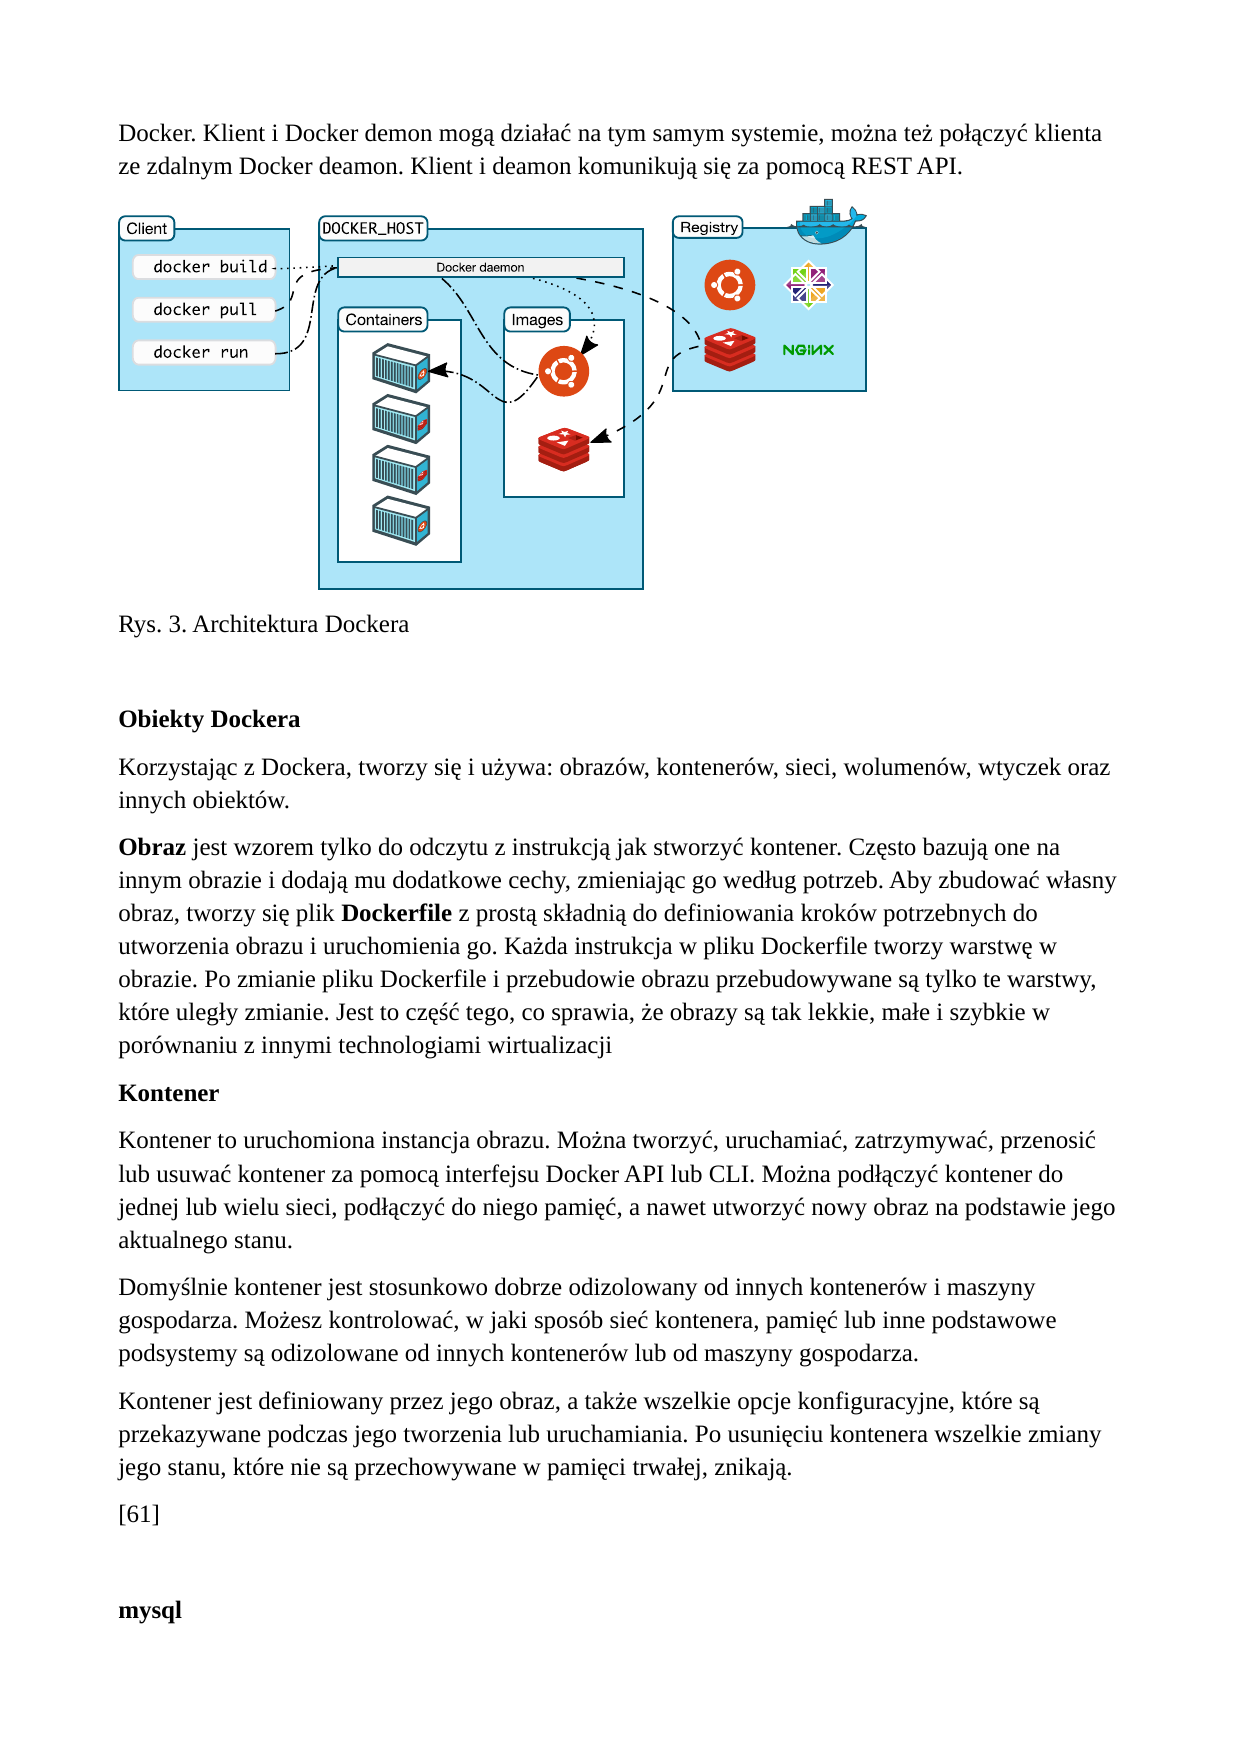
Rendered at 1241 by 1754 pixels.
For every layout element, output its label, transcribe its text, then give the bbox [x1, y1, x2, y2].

text Docker. Klient i Docker demon mogą działać na tym samym systemie, można też połączyć klienta ze zdalnym Docker deamon. Klient i deamon komunikują się za pomocą REST API. [118, 118, 1122, 180]
text Domyślnie kontener jest stosunkowo dobrze odizolowany od innych kontenerów i maszyny gospodarza. Możesz kontrolować, w jaki sposób sieć kontenera, pamięć lub inne podstawowe podsystemy są odizolowane od innych kontenerów lub od maszyny gospodarza. [118, 1272, 1122, 1367]
text mysql [118, 1595, 1122, 1623]
text Korzystając z Dockera, tworzy się i używa: obrazów, kontenerów, sieci, wolumenów, wtyczek oraz innych obiektów. [118, 752, 1122, 813]
text Rys. 3. Architektura Dockera [118, 609, 1122, 638]
text Kontener [118, 1078, 1122, 1107]
text Kontener to uruchomiona instancja obrazu. Można tworzyć, uruchamiać, zatrzymywać, przenosić lub usuwać kontener za pomocą interfejsu Docker API lub CLI. Można podłączyć kontener do jednej lub wielu sieci, podłączyć do niego pamięć, a nawet utworzyć nowy obraz na podstawie jego aktualnego stanu. [118, 1126, 1122, 1253]
text Kontener jest definiowany przez jego obraz, a także wszelkie opcje konfiguracyjne, które są przekazywane podczas jego tworzenia lub uruchamiania. Po usunięciu kontenera wszelkie zmiany jego stanu, które nie są przechowywane w pamięci trwałej, znikają. [118, 1386, 1122, 1481]
text [61] [118, 1499, 1122, 1528]
text Obraz jest wzorem tylko do odczytu z instrukcją jak stworzyć kontener. Często bazują one na innym obrazie i dodają mu dodatkowe cechy, zmieniając go według potrzeb. Aby zbudować własny obraz, tworzy się plik Dockerfile z prostą składnią do definiowania kroków potrzebnych do utworzenia obrazu i uruchomienia go. Każda instrukcja w pliku Dockerfile tworzy warstwę w obrazie. Po zmianie pliku Dockerfile i przebudowie obrazu przebudowywane są tylko te warstwy, które uległy zmianie. Jest to część tego, co sprawia, że obrazy są tak lekkie, małe i szybkie w porównaniu z innymi technologiami wirtualizacji [118, 832, 1122, 1059]
text Obiekty Dockera [118, 704, 1122, 733]
